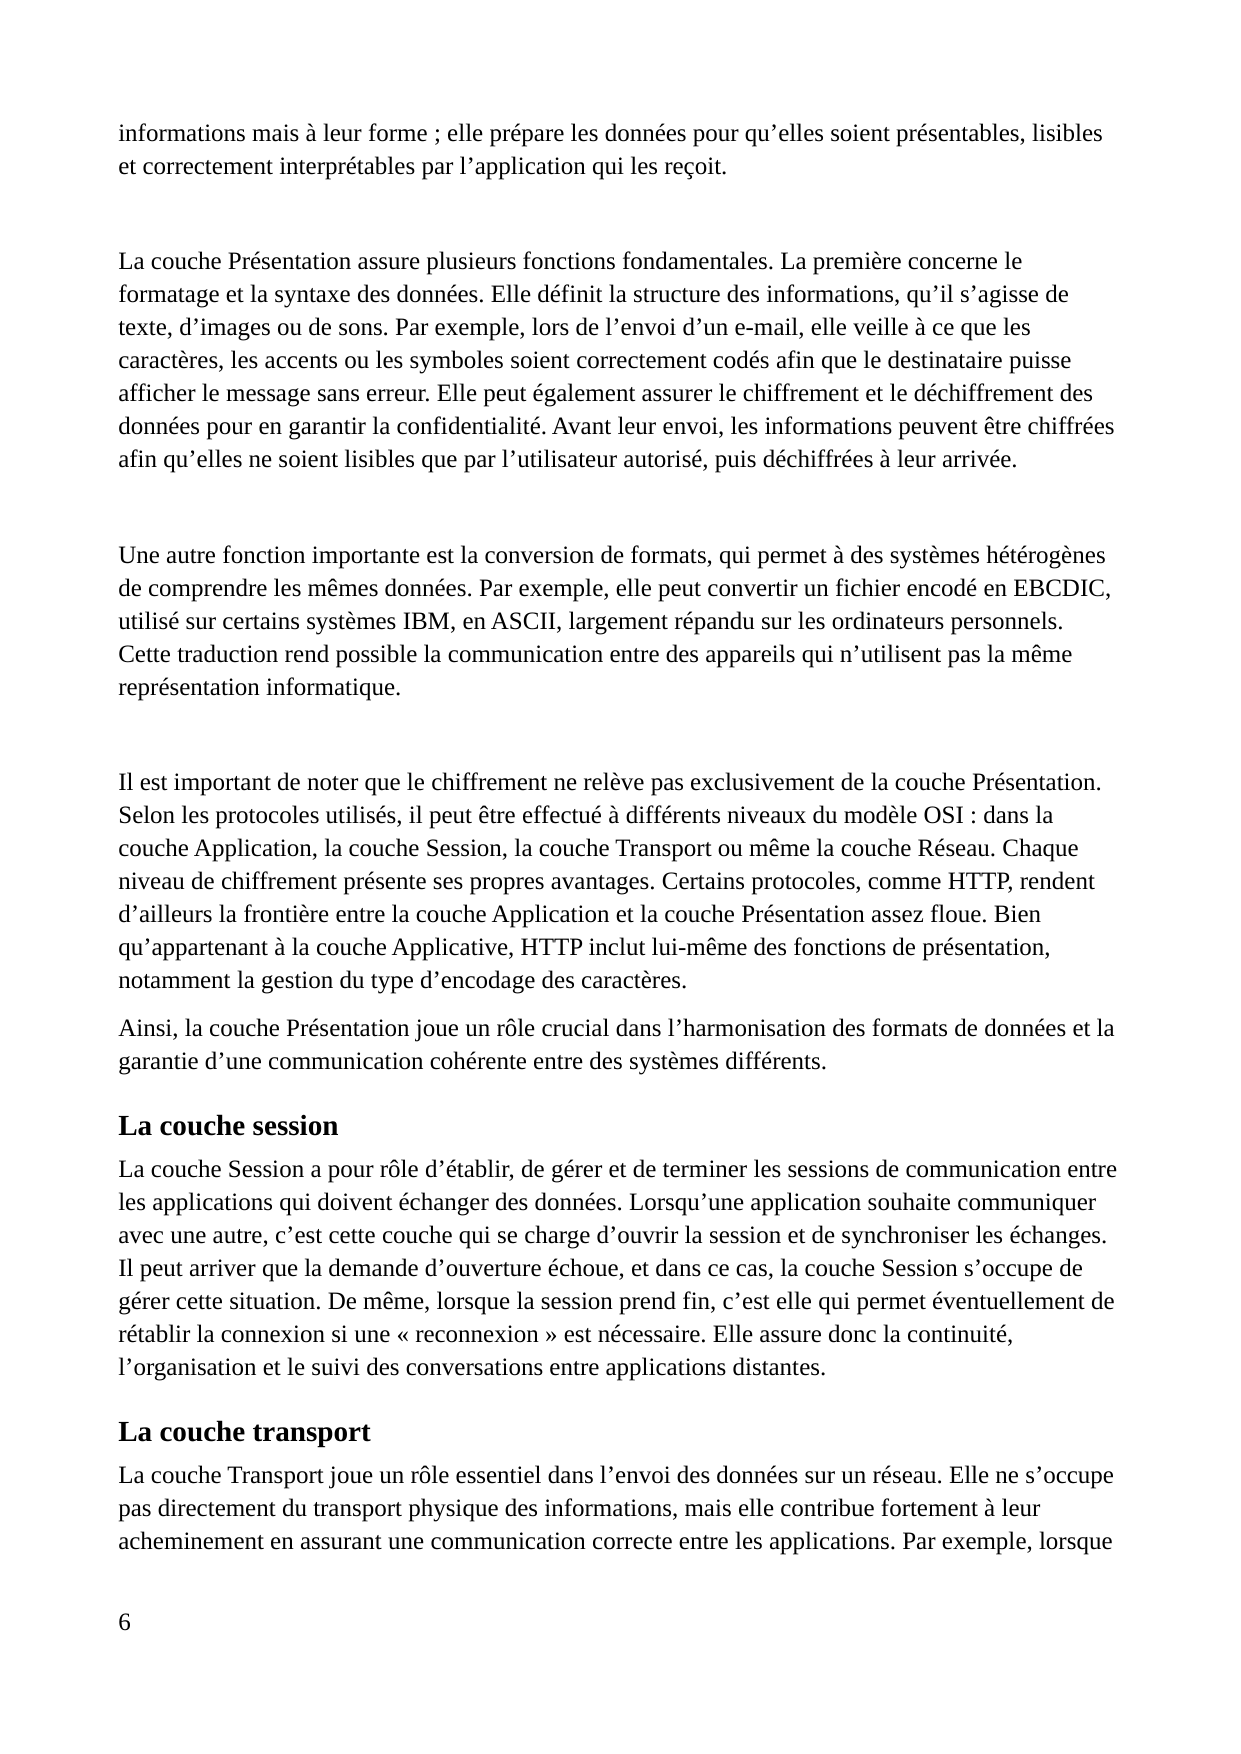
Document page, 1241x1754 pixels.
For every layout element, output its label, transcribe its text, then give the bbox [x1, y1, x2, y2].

text La couche Transport joue un rôle essentiel dans l’envoi des données sur un réseau. Elle ne s’occupe pas directement du transport physique des informations, mais elle contribue fortement à leur acheminement en assurant une communication correcte entre les applications. Par exemple, lorsque [118, 1460, 1122, 1555]
subtitle La couche session [118, 1108, 1122, 1141]
text La couche Présentation assure plusieurs fonctions fondamentales. La première concerne le formatage et la syntaxe des données. Elle définit la structure des informations, qu’il s’agisse de texte, d’images ou de sons. Par exemple, lors de l’envoi d’un e-mail, elle veille à ce que les caractères, les accents ou les symboles soient correctement codés afin que le destinataire puisse afficher le message sans erreur. Elle peut également assurer le chiffrement et le déchiffrement des données pour en garantir la confidentialité. Avant leur envoi, les informations peuvent être chiffrées afin qu’elles ne soient lisibles que par l’utilisateur autorisé, puis déchiffrées à leur arrivée. [118, 246, 1122, 473]
text Ainsi, la couche Présentation joue un rôle crucial dans l’harmonisation des formats de données et la garantie d’une communication cohérente entre des systèmes différents. [118, 1013, 1122, 1074]
subtitle La couche transport [118, 1414, 1122, 1448]
text La couche Session a pour rôle d’établir, de gérer et de terminer les sessions de communication entre les applications qui doivent échanger des données. Lorsqu’une application souhaite communiquer avec une autre, c’est cette couche qui se charge d’ouvrir la session et de synchroniser les échanges. Il peut arriver que la demande d’ouverture échoue, et dans ce cas, la couche Session s’occupe de gérer cette situation. De même, lorsque la session prend fin, c’est elle qui permet éventuellement de rétablir la connexion si une « reconnexion » est nécessaire. Elle assure donc la continuité, l’organisation et le suivi des conversations entre applications distantes. [118, 1154, 1122, 1381]
text informations mais à leur forme ; elle prépare les données pour qu’elles soient présentables, lisibles et correctement interprétables par l’application qui les reçoit. [118, 118, 1122, 180]
text Une autre fonction importante est la conversion de formats, qui permet à des systèmes hétérogènes de comprendre les mêmes données. Par exemple, elle peut convertir un fichier encodé en EBCDIC, utilisé sur certains systèmes IBM, en ASCII, largement répandu sur les ordinateurs personnels. Cette traduction rend possible la communication entre des appareils qui n’utilisent pas la même représentation informatique. [118, 540, 1122, 701]
text Il est important de noter que le chiffrement ne relève pas exclusivement de la couche Présentation. Selon les protocoles utilisés, il peut être effectué à différents niveaux du modèle OSI : dans la couche Application, la couche Session, la couche Transport ou même la couche Réseau. Chaque niveau de chiffrement présente ses propres avantages. Certains protocoles, comme HTTP, rendent d’ailleurs la frontière entre la couche Application et la couche Présentation assez floue. Bien qu’appartenant à la couche Applicative, HTTP inclut lui-même des fonctions de présentation, notamment la gestion du type d’encodage des caractères. [118, 767, 1122, 994]
